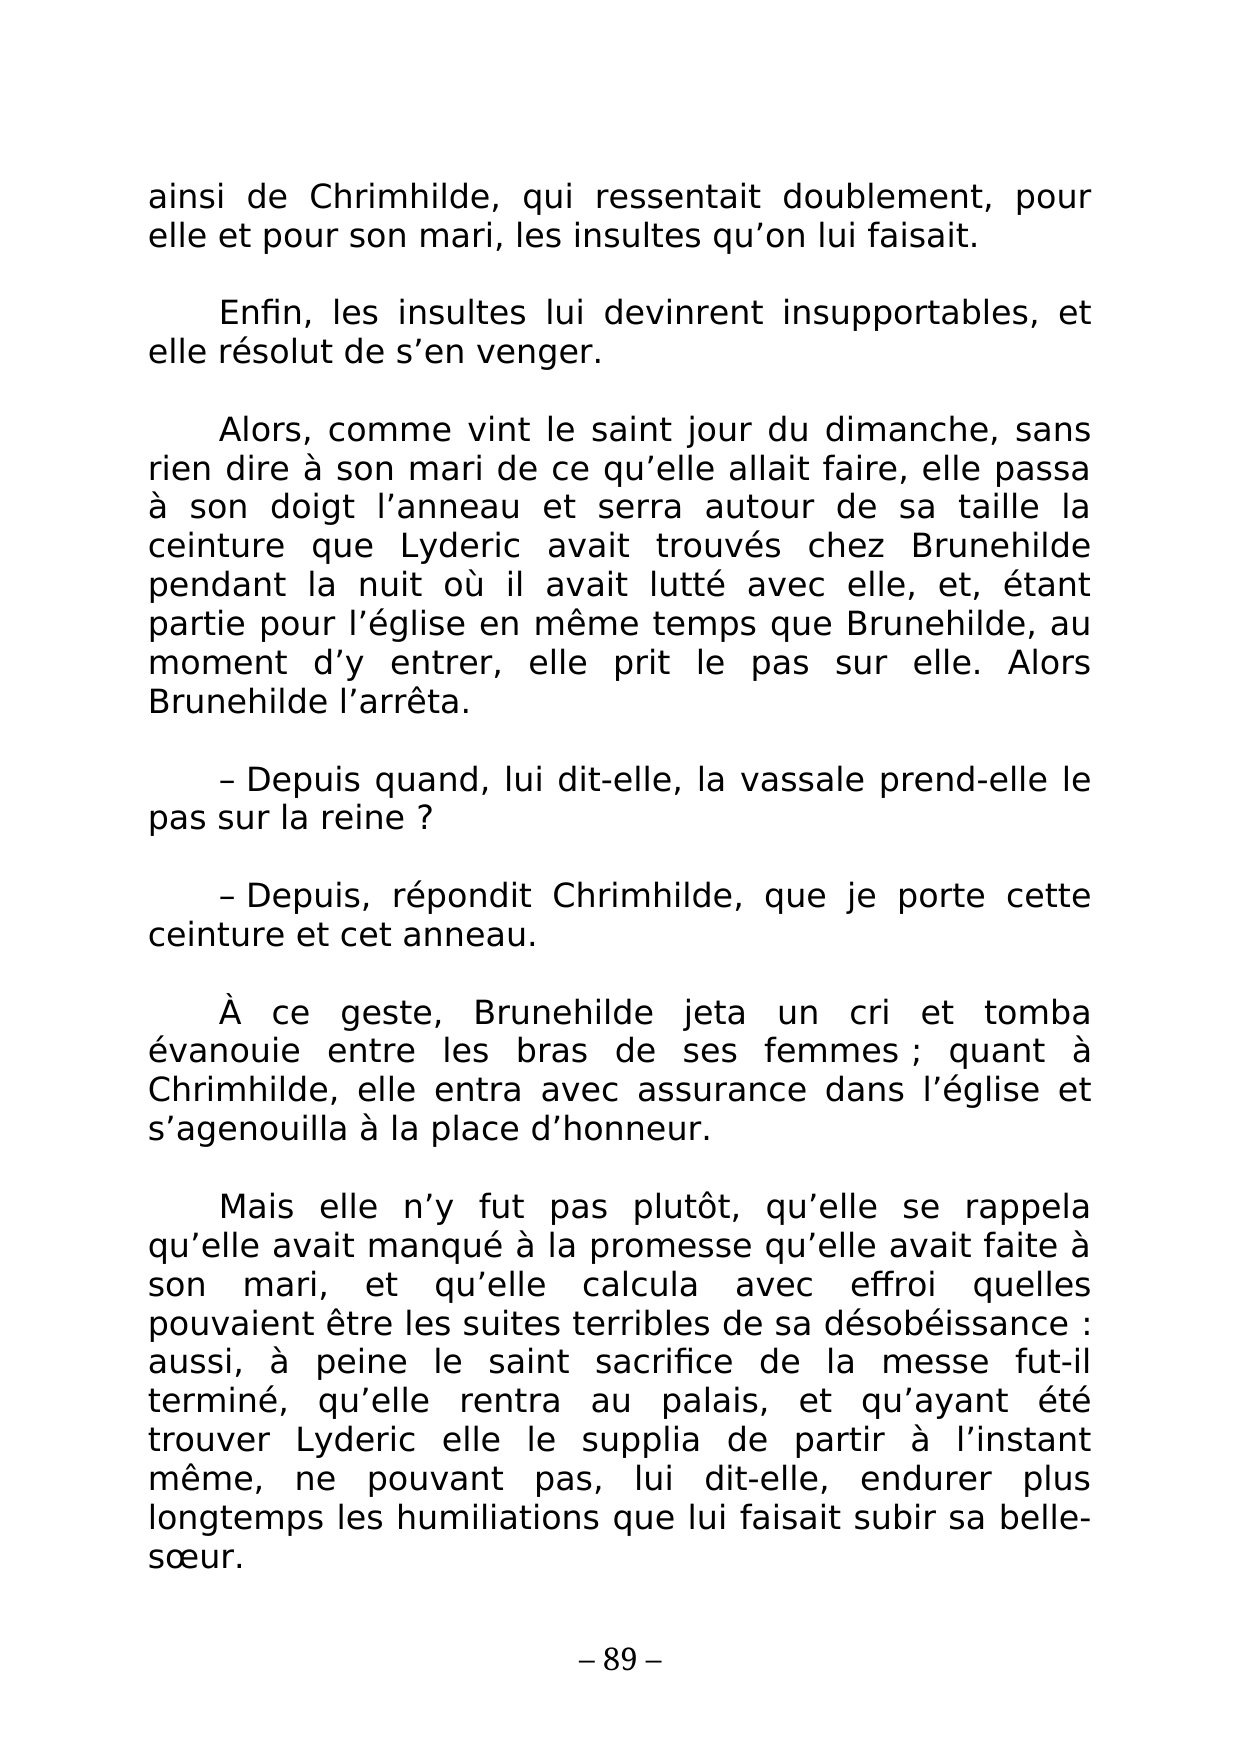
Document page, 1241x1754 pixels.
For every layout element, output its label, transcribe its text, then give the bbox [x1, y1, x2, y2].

text À ce geste, Brunehilde jeta un cri et tomba évanouie entre les bras de ses femmes ; quant à Chrimhilde, elle entra avec assurance dans l’église et s’agenouilla à la place d’honneur. [148, 993, 1092, 1148]
text Mais elle n’y fut pas plutôt, qu’elle se rappela qu’elle avait manqué à la promesse qu’elle avait faite à son mari, et qu’elle calcula avec effroi quelles pouvaient être les suites terribles de sa désobéissance : aussi, à peine le saint sacrifice de la messe fut-il terminé, qu’elle rentra au palais, et qu’ayant été trouver Lyderic elle le supplia de partir à l’instant même, ne pouvant pas, lui dit-elle, endurer plus longtemps les humiliations que lui faisait subir sa belle-sœur. [148, 1187, 1092, 1576]
text – Depuis, répondit Chrimhilde, que je porte cette ceinture et cet anneau. [148, 877, 1092, 954]
text ainsi de Chrimhilde, qui ressentait doublement, pour elle et pour son mari, les insultes qu’on lui faisait. [148, 177, 1092, 255]
text – Depuis quand, lui dit-elle, la vassale prend-elle le pas sur la reine ? [148, 760, 1092, 838]
text Alors, comme vint le saint jour du dimanche, sans rien dire à son mari de ce qu’elle allait faire, elle passa à son doigt l’anneau et serra autour de sa taille la ceinture que Lyderic avait trouvés chez Brunehilde pendant la nuit où il avait lutté avec elle, et, étant partie pour l’église en même temps que Brunehilde, au moment d’y entrer, elle prit le pas sur elle. Alors Brunehilde l’arrêta. [148, 410, 1092, 721]
text Enfin, les insultes lui devinrent insupportables, et elle résolut de s’en venger. [148, 294, 1092, 371]
